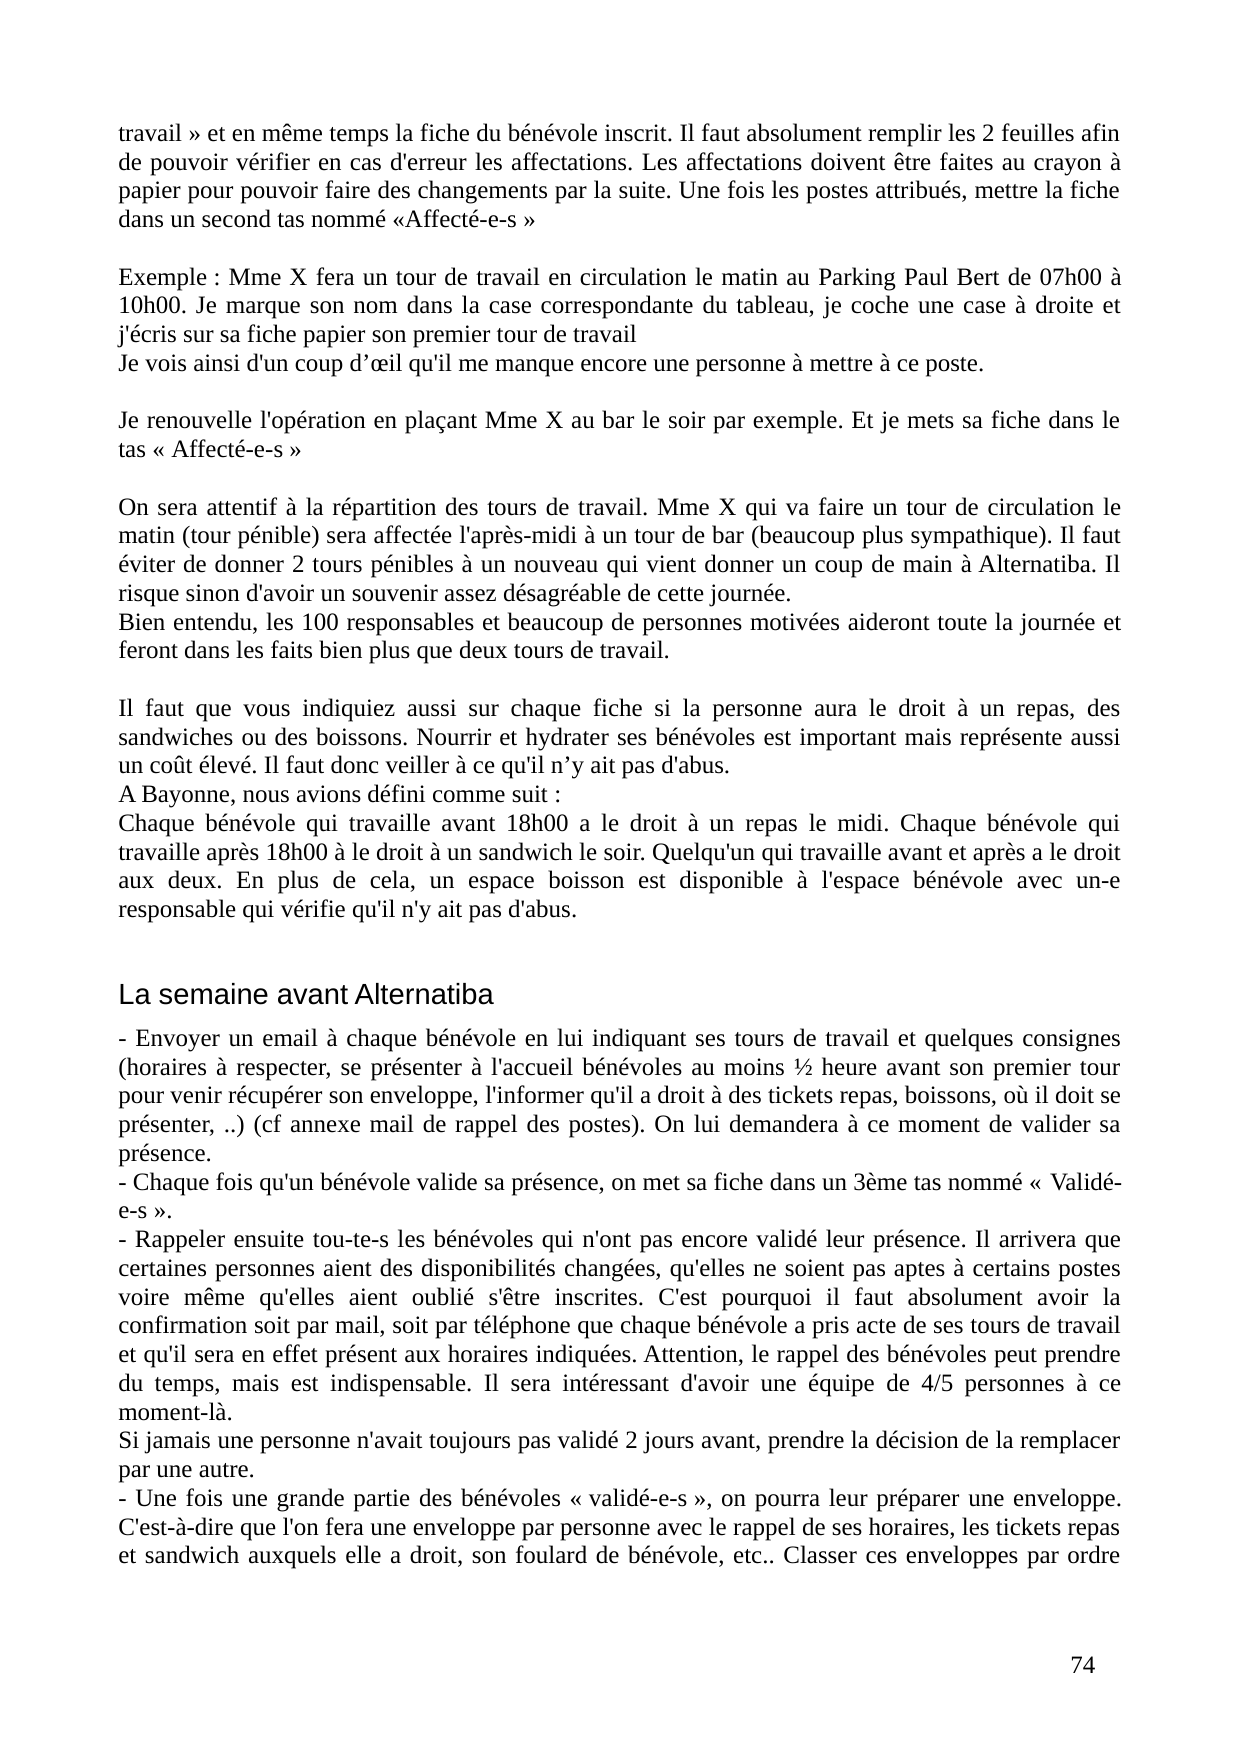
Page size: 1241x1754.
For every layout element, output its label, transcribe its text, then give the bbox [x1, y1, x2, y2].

text - Une fois une grande partie des bénévoles « validé-e-s », on pourra leur préparer une enveloppe. C'est-à-dire que l'on fera une enveloppe par personne avec le rappel de ses horaires, les tickets repas et sandwich auxquels elle a droit, son foulard de bénévole, etc.. Classer ces enveloppes par ordre [118, 1483, 1122, 1569]
text Il faut que vous indiquiez aussi sur chaque fiche si la personne aura le droit à un repas, des sandwiches ou des boissons. Nourrir et hydrater ses bénévoles est important mais représente aussi un coût élevé. Il faut donc veiller à ce qu'il n’y ait pas d'abus. [118, 693, 1122, 779]
text - Chaque fois qu'un bénévole valide sa présence, on met sa fiche dans un 3ème tas nommé « Validé-e-s ». [118, 1167, 1122, 1224]
text Je vois ainsi d'un coup d’œil qu'il me manque encore une personne à mettre à ce poste. [118, 348, 1122, 377]
text Si jamais une personne n'avait toujours pas validé 2 jours avant, prendre la décision de la remplacer par une autre. [118, 1425, 1122, 1483]
text Je renouvelle l'opération en plaçant Mme X au bar le soir par exemple. Et je mets sa fiche dans le tas « Affecté-e-s » [118, 406, 1122, 463]
text Exemple : Mme X fera un tour de travail en circulation le matin au Parking Paul Bert de 07h00 à 10h00. Je marque son nom dans la case correspondante du tableau, je coche une case à droite et j'écris sur sa fiche papier son premier tour de travail [118, 262, 1122, 348]
text - Rappeler ensuite tou-te-s les bénévoles qui n'ont pas encore validé leur présence. Il arrivera que certaines personnes aient des disponibilités changées, qu'elles ne soient pas aptes à certains postes voire même qu'elles aient oublié s'être inscrites. C'est pourquoi il faut absolument avoir la confirmation soit par mail, soit par téléphone que chaque bénévole a pris acte de ses tours de travail et qu'il sera en effet présent aux horaires indiquées. Attention, le rappel des bénévoles peut prendre du temps, mais est indispensable. Il sera intéressant d'avoir une équipe de 4/5 personnes à ce moment-là. [118, 1224, 1122, 1425]
text A Bayonne, nous avions défini comme suit : [118, 779, 1122, 808]
text travail » et en même temps la fiche du bénévole inscrit. Il faut absolument remplir les 2 feuilles afin de pouvoir vérifier en cas d'erreur les affectations. Les affectations doivent être faites au crayon à papier pour pouvoir faire des changements par la suite. Une fois les postes attribués, mettre la fiche dans un second tas nommé «Affecté-e-s » [118, 118, 1122, 233]
text Chaque bénévole qui travaille avant 18h00 a le droit à un repas le midi. Chaque bénévole qui travaille après 18h00 à le droit à un sandwich le soir. Quelqu'un qui travaille avant et après a le droit aux deux. En plus de cela, un espace boisson est disponible à l'espace bénévole avec un-e responsable qui vérifie qu'il n'y ait pas d'abus. [118, 808, 1122, 923]
text Bien entendu, les 100 responsables et beaucoup de personnes motivées aideront toute la journée et feront dans les faits bien plus que deux tours de travail. [118, 607, 1122, 664]
text - Envoyer un email à chaque bénévole en lui indiquant ses tours de travail et quelques consignes (horaires à respecter, se présenter à l'accueil bénévoles au moins ½ heure avant son premier tour pour venir récupérer son enveloppe, l'informer qu'il a droit à des tickets repas, boissons, où il doit se présenter, ..) (cf annexe mail de rappel des postes). On lui demandera à ce moment de valider sa présence. [118, 1023, 1122, 1167]
text La semaine avant Alternatiba [118, 977, 1122, 1010]
text On sera attentif à la répartition des tours de travail. Mme X qui va faire un tour de circulation le matin (tour pénible) sera affectée l'après-midi à un tour de bar (beaucoup plus sympathique). Il faut éviter de donner 2 tours pénibles à un nouveau qui vient donner un coup de main à Alternatiba. Il risque sinon d'avoir un souvenir assez désagréable de cette journée. [118, 492, 1122, 607]
